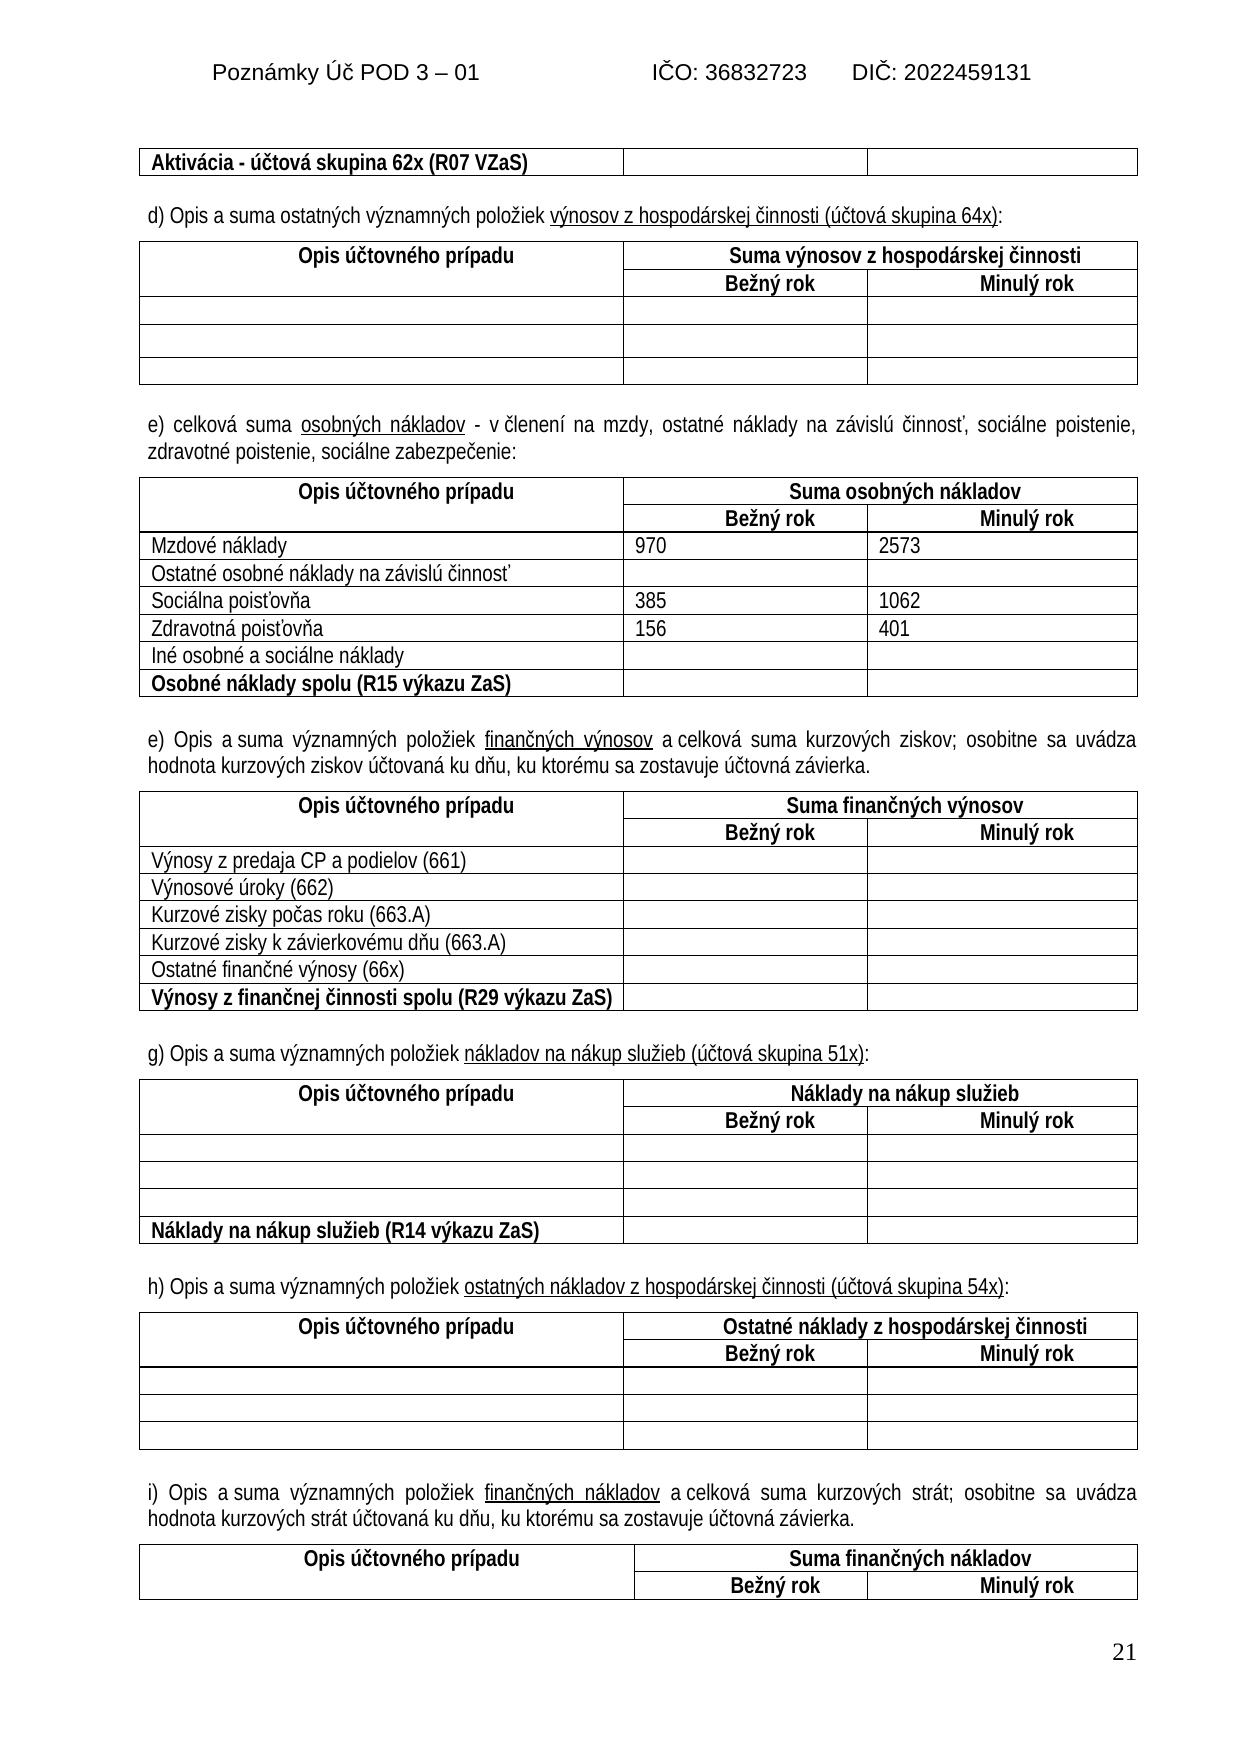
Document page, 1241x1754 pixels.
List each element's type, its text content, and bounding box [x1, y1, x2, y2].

table_cell [868, 1135, 1137, 1161]
table_cell [868, 297, 1137, 323]
table_header Opis účtovného prípadu [140, 792, 623, 846]
table_cell [624, 847, 867, 873]
table_cell Kurzové zisky k závierkovému dňu (663.A) [140, 929, 623, 955]
table_cell [868, 901, 1137, 928]
table_cell [624, 1422, 867, 1449]
table_cell [624, 670, 867, 696]
table_cell Sociálna poisťovňa [140, 587, 623, 614]
table_cell [868, 642, 1137, 668]
text i) Opis a suma významných položiek finančných nákladov a celková suma kurzových strát; osobitne sa uvádza hodnota kurzových strát účtovaná ku dňu, ku ktorému sa zostavuje účtovná závierka. [148, 1478, 1137, 1531]
table_cell Minulý rok [868, 1107, 1137, 1133]
table_cell [624, 642, 867, 668]
table_cell Výnosy z predaja CP a podielov (661) [140, 847, 623, 873]
table_cell [868, 149, 1137, 175]
table_cell [624, 956, 867, 983]
table_cell [868, 358, 1137, 384]
table_cell [624, 1162, 867, 1188]
table_header Suma osobných nákladov [624, 478, 1137, 504]
table_cell [868, 1422, 1137, 1449]
table_cell [624, 901, 867, 928]
table_cell [624, 297, 867, 323]
table_cell [868, 560, 1137, 586]
table_cell [624, 984, 867, 1010]
table_header Opis účtovného prípadu [140, 1080, 623, 1133]
table_header Suma finančných výnosov [624, 792, 1137, 818]
table_header Opis účtovného prípadu [140, 242, 623, 296]
table_cell 385 [624, 587, 867, 614]
table_cell [624, 149, 867, 175]
table_header Ostatné náklady z hospodárskej činnosti [624, 1313, 1137, 1339]
table_header Suma finančných nákladov [635, 1545, 1137, 1571]
table_cell [624, 358, 867, 384]
table_cell [624, 1189, 867, 1216]
table_cell [624, 929, 867, 955]
table_cell Bežný rok [624, 270, 867, 296]
table_cell Bežný rok [624, 505, 867, 531]
text d) Opis a suma ostatných významných položiek výnosov z hospodárskej činnosti (účtová skupina 64x): [148, 202, 1137, 229]
table_cell [868, 1368, 1137, 1394]
table_cell [868, 1395, 1137, 1421]
table_cell Minulý rok [868, 1572, 1137, 1598]
table_cell [140, 1189, 623, 1216]
table_cell Bežný rok [624, 819, 867, 846]
table_cell Iné osobné a sociálne náklady [140, 642, 623, 668]
table_cell Výnosové úroky (662) [140, 874, 623, 900]
table_cell [140, 325, 623, 357]
table_cell [868, 984, 1137, 1010]
table_header Opis účtovného prípadu [140, 1313, 623, 1366]
table_cell [868, 325, 1137, 357]
table_header Opis účtovného prípadu [140, 478, 623, 531]
table_cell Osobné náklady spolu (R15 výkazu ZaS) [140, 670, 623, 696]
table_cell Ostatné osobné náklady na závislú činnosť [140, 560, 623, 586]
text h) Opis a suma významných položiek ostatných nákladov z hospodárskej činnosti (účtová skupina 54x): [148, 1273, 1137, 1299]
table_cell 2573 [868, 533, 1137, 559]
table_cell [624, 1395, 867, 1421]
table_cell 1062 [868, 587, 1137, 614]
table_cell [140, 1162, 623, 1188]
table_cell [140, 297, 623, 323]
table_header Opis účtovného prípadu [140, 1545, 634, 1598]
table_cell [624, 560, 867, 586]
table_cell Mzdové náklady [140, 533, 623, 559]
text e) celková suma osobných nákladov - v členení na mzdy, ostatné náklady na závislú činnosť, sociálne poistenie, zdravotné poistenie, sociálne zabezpečenie: [148, 411, 1137, 464]
table_cell Ostatné finančné výnosy (66x) [140, 956, 623, 983]
table_cell [868, 847, 1137, 873]
table_cell [868, 1217, 1137, 1243]
table_cell Minulý rok [868, 505, 1137, 531]
table_cell [624, 325, 867, 357]
table_cell [140, 1422, 623, 1449]
text g) Opis a suma významných položiek nákladov na nákup služieb (účtová skupina 51x): [148, 1040, 1137, 1066]
table_cell 970 [624, 533, 867, 559]
table_cell [140, 1368, 623, 1394]
table_cell [868, 1162, 1137, 1188]
table_cell Kurzové zisky počas roku (663.A) [140, 901, 623, 928]
table_cell Bežný rok [624, 1340, 867, 1366]
table_cell [624, 874, 867, 900]
table_cell [624, 1135, 867, 1161]
table_cell [624, 1368, 867, 1394]
table_cell [140, 1135, 623, 1161]
text e) Opis a suma významných položiek finančných výnosov a celková suma kurzových ziskov; osobitne sa uvádza hodnota kurzových ziskov účtovaná ku dňu, ku ktorému sa zostavuje účtovná závierka. [148, 726, 1137, 778]
table_cell Bežný rok [624, 1107, 867, 1133]
table_cell Minulý rok [868, 819, 1137, 846]
table_cell [140, 1395, 623, 1421]
table_cell Bežný rok [635, 1572, 867, 1598]
table_header Náklady na nákup služieb [624, 1080, 1137, 1106]
table_cell [624, 1217, 867, 1243]
table_cell 156 [624, 615, 867, 641]
table_cell Zdravotná poisťovňa [140, 615, 623, 641]
table_cell Aktivácia - účtová skupina 62x (R07 VZaS) [140, 149, 623, 175]
table_cell Minulý rok [868, 270, 1137, 296]
table_header Suma výnosov z hospodárskej činnosti [624, 242, 1137, 269]
table_cell [868, 1189, 1137, 1216]
table_cell [868, 956, 1137, 983]
table_cell Náklady na nákup služieb (R14 výkazu ZaS) [140, 1217, 623, 1243]
table_cell [140, 358, 623, 384]
table_cell [868, 929, 1137, 955]
table_cell [868, 670, 1137, 696]
table_cell [868, 874, 1137, 900]
table_cell Minulý rok [868, 1340, 1137, 1366]
table_cell Výnosy z finančnej činnosti spolu (R29 výkazu ZaS) [140, 984, 623, 1010]
table_cell 401 [868, 615, 1137, 641]
